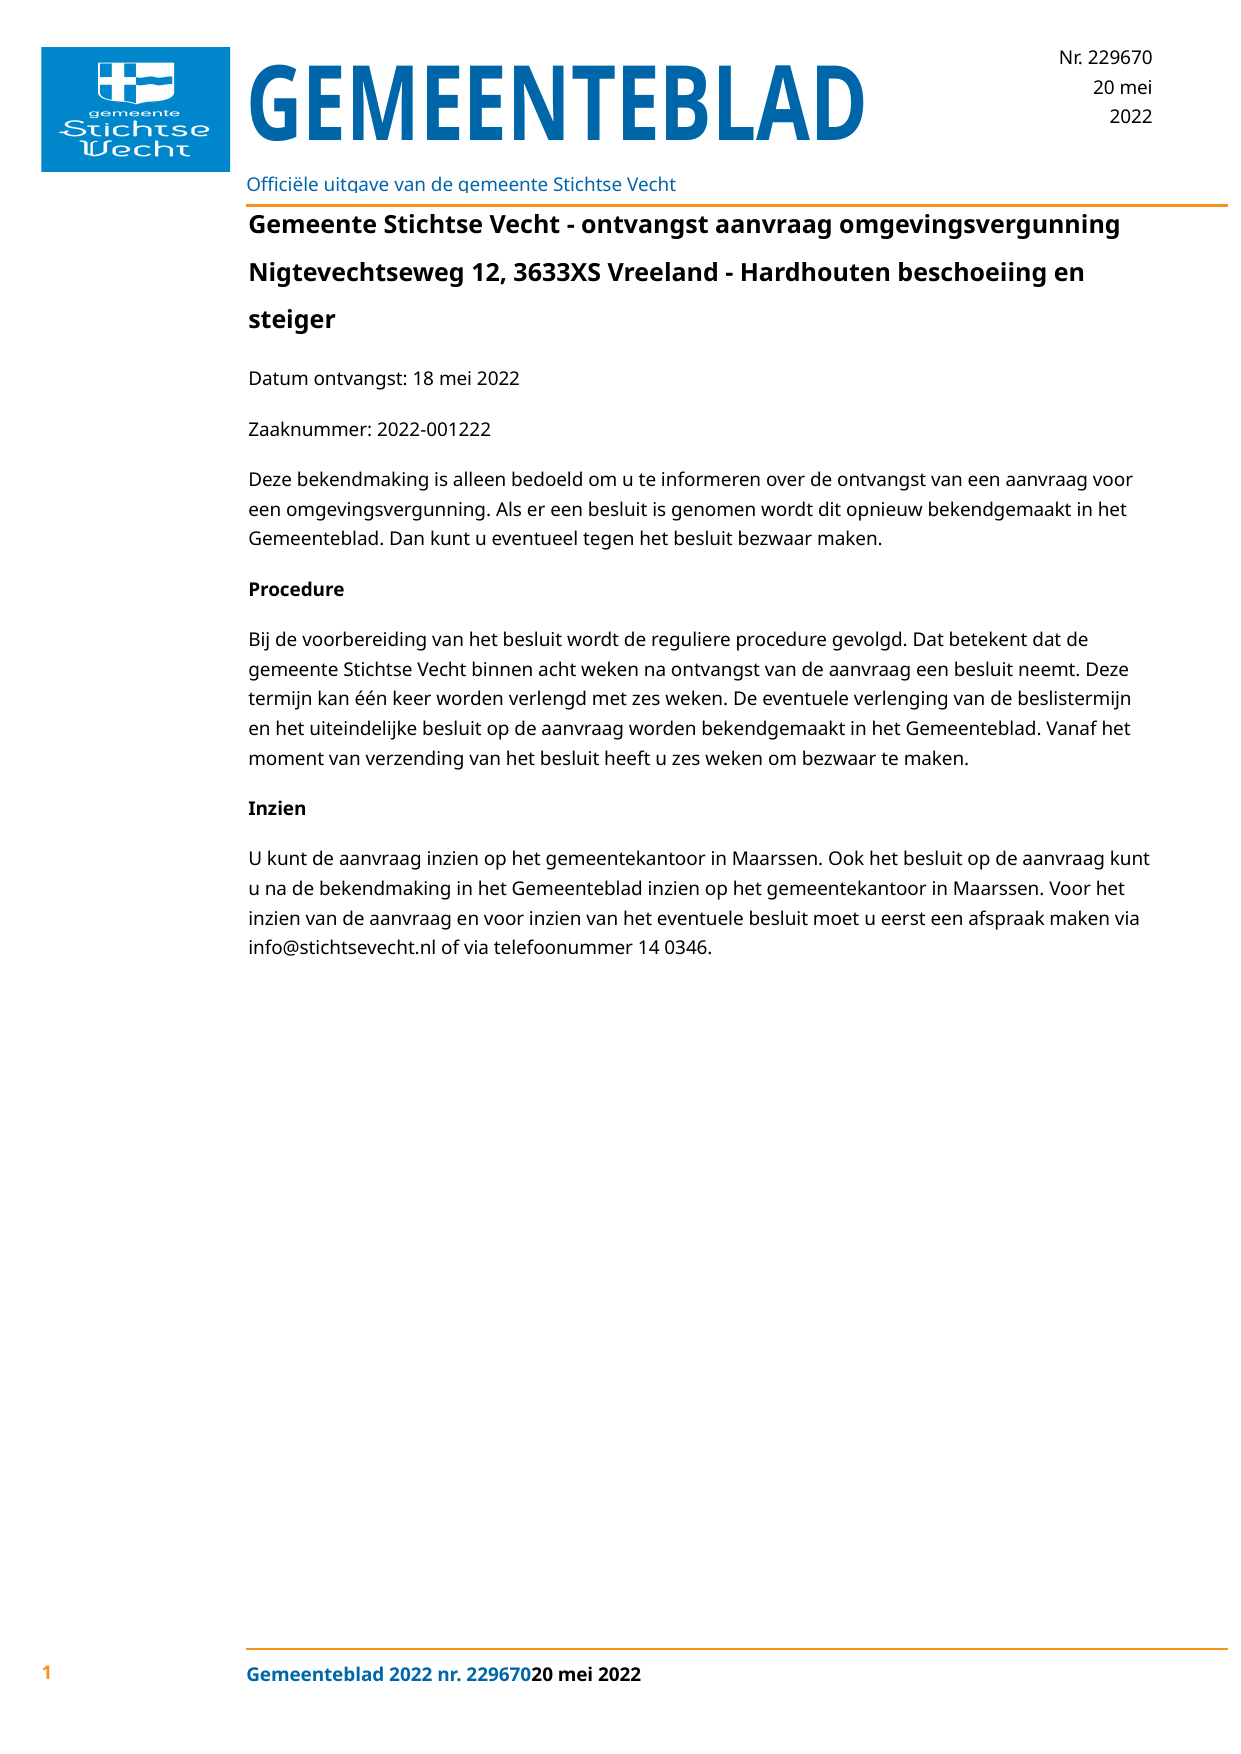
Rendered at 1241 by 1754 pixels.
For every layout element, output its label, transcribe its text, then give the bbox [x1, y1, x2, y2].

text Datum ontvangst: 18 mei 2022 [248, 366, 1152, 391]
text Bij de voorbereiding van het besluit wordt de reguliere procedure gevolgd. Dat betekent dat de gemeente Stichtse Vecht binnen acht weken na ontvangst van de aanvraag een besluit neemt. Deze termijn kan één keer worden verlengd met zes weken. De eventuele verlenging van de beslistermijn en het uiteindelijke besluit op de aanvraag worden bekendgemaakt in het Gemeenteblad. Vanaf het moment van verzending van het besluit heeft u zes weken om bezwaar te maken. [248, 626, 1152, 770]
text U kunt de aanvraag inzien op het gemeentekantoor in Maarssen. Ook het besluit op de aanvraag kunt u na de bekendmaking in het Gemeenteblad inzien op het gemeentekantoor in Maarssen. Voor het inzien van de aanvraag en voor inzien van het eventuele besluit moet u eerst een afspraak maken via info@stichtsevecht.nl of via telefoonummer 14 0346. [248, 846, 1152, 960]
text Inzien [248, 795, 1152, 821]
text Procedure [248, 576, 1152, 602]
text Gemeente Stichtse Vecht - ontvangst aanvraag omgevingsvergunning Nigtevechtseweg 12, 3633XS Vreeland - Hardhouten beschoeiing en steiger [248, 207, 1152, 336]
picture [99, 63, 135, 101]
text Deze bekendmaking is alleen bedoeld om u te informeren over de ontvangst van een aanvraag voor een omgevingsvergunning. Als er een besluit is genomen wordt dit opnieuw bekendgemaakt in het Gemeenteblad. Dan kunt u eventueel tegen het besluit bezwaar maken. [248, 466, 1152, 551]
picture [137, 63, 174, 103]
text Zaaknummer: 2022-001222 [248, 416, 1152, 442]
